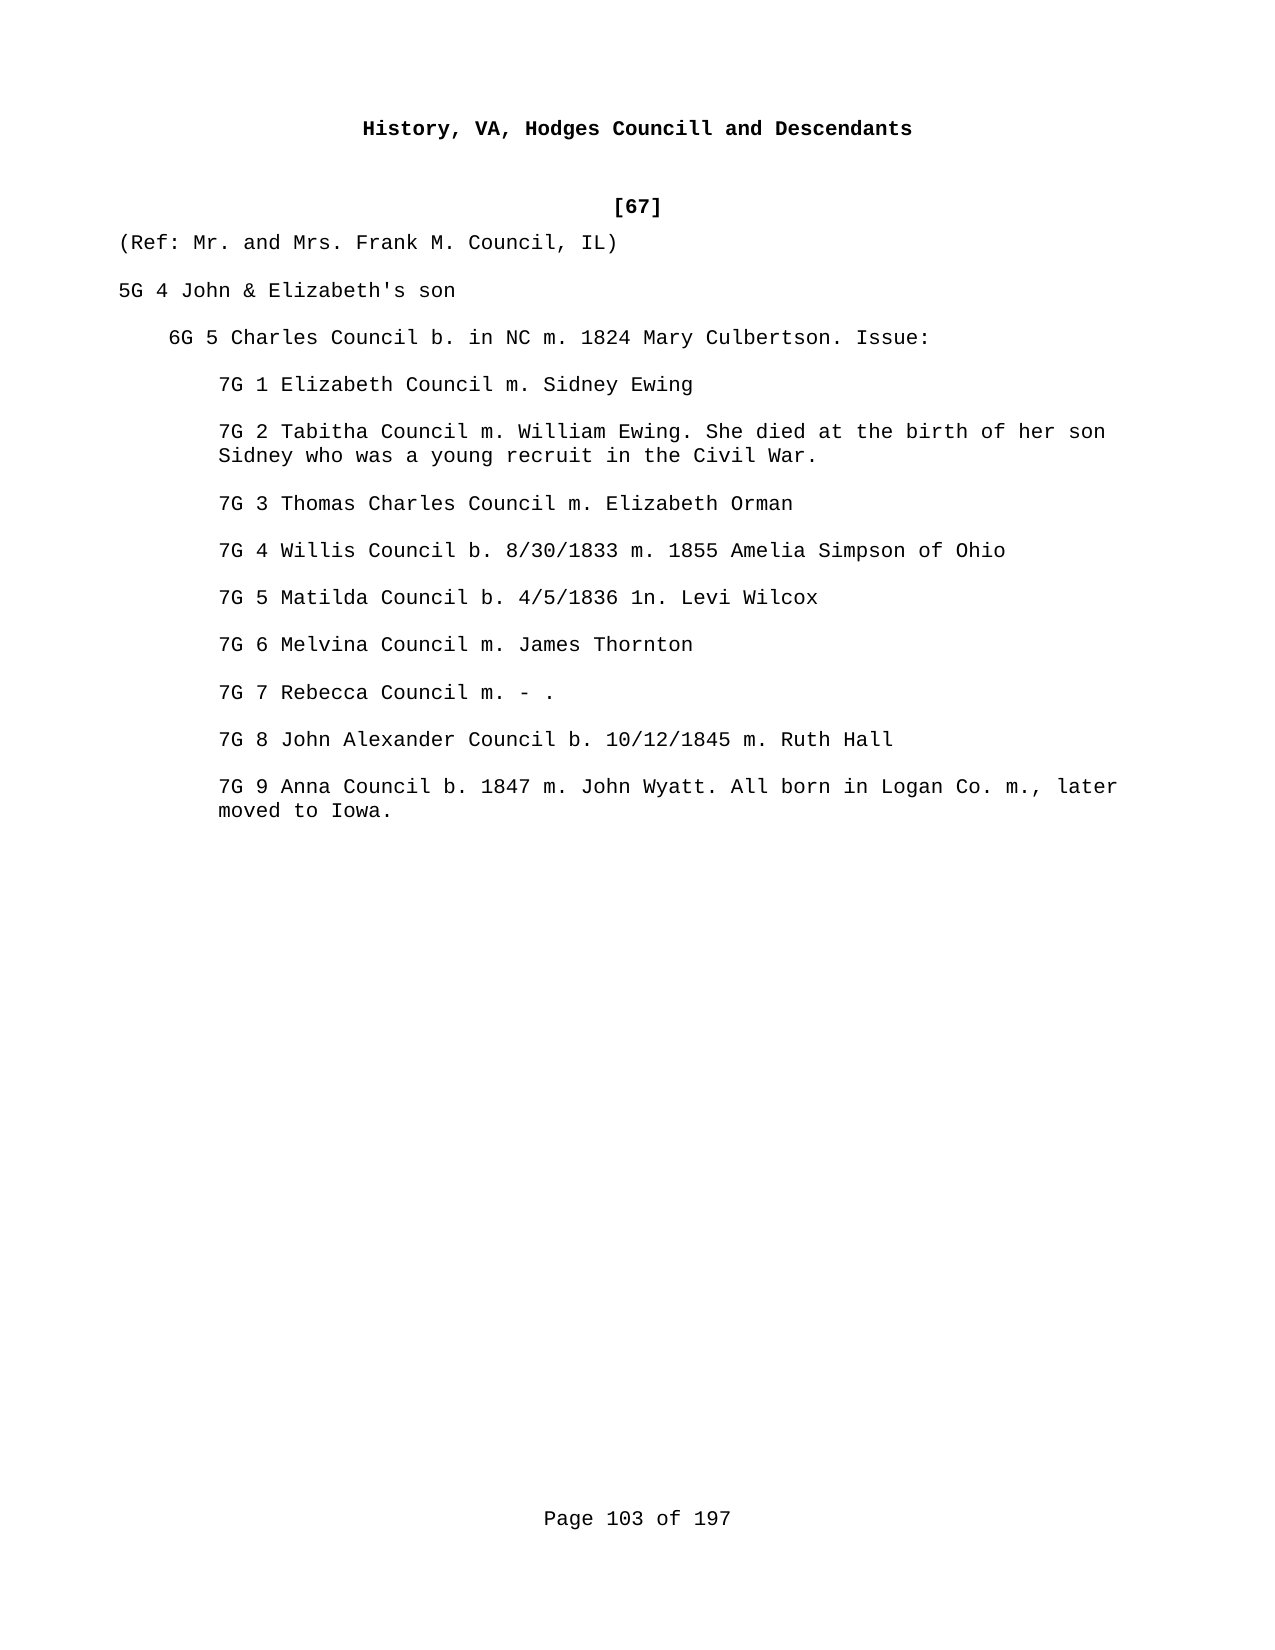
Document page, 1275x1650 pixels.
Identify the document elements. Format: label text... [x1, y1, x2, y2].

subtitle [67] [118, 196, 1157, 220]
text 6G 5 Charles Council b. in NC m. 1824 Mary Culbertson. Issue: [118, 327, 1157, 351]
text 7G 5 Matilda Council b. 4/5/1836 1n. Levi Wilcox [118, 587, 1157, 611]
text 7G 6 Melvina Council m. James Thornton [118, 634, 1157, 658]
text 7G 3 Thomas Charles Council m. Elizabeth Orman [118, 492, 1157, 516]
text 7G 9 Anna Council b. 1847 m. John Wyatt. All born in Logan Co. m., later [118, 776, 1157, 800]
text 7G 7 Rebecca Council m. - . [118, 682, 1157, 705]
text 7G 1 Elizabeth Council m. Sidney Ewing [118, 374, 1157, 398]
text 7G 8 John Alexander Council b. 10/12/1845 m. Ruth Hall [118, 729, 1157, 753]
text 7G 4 Willis Council b. 8/30/1833 m. 1855 Amelia Simpson of Ohio [118, 540, 1157, 563]
text 5G 4 John & Elizabeth's son [118, 280, 1157, 303]
text moved to Iowa. [118, 800, 1157, 823]
text Sidney who was a young recruit in the Civil War. [118, 445, 1157, 469]
text (Ref: Mr. and Mrs. Frank M. Council, IL) [118, 232, 1157, 256]
text 7G 2 Tabitha Council m. William Ewing. She died at the birth of her son [118, 422, 1157, 445]
